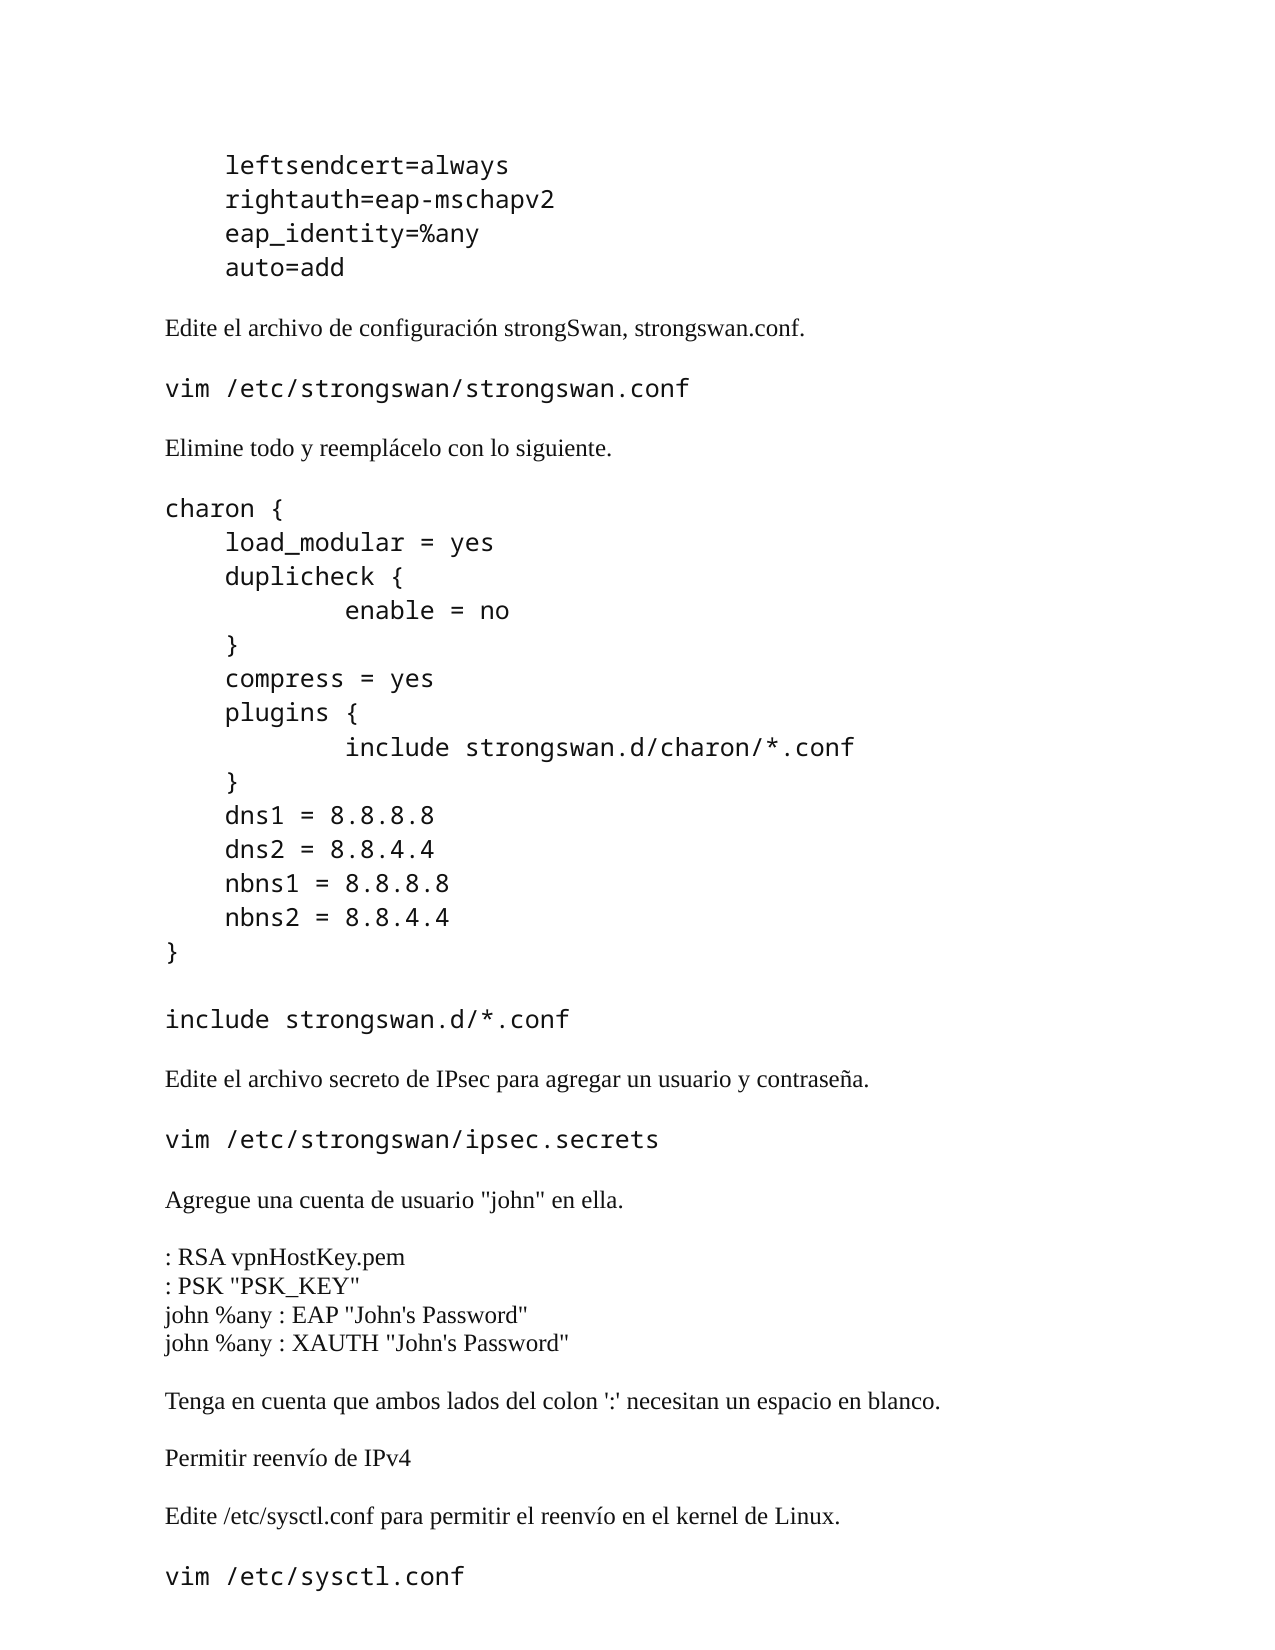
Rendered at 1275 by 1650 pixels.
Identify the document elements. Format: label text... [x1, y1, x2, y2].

text dns1 = 8.8.8.8 [164, 797, 1164, 831]
text auto=add [164, 250, 1164, 284]
text Edite el archivo de configuración strongSwan, strongswan.conf. [164, 313, 1164, 342]
text vim /etc/strongswan/strongswan.conf [164, 370, 1164, 404]
text vim /etc/strongswan/ipsec.secrets [164, 1122, 1164, 1156]
text enable = no [164, 593, 1164, 627]
text } [164, 933, 1164, 968]
text Tenga en cuenta que ambos lados del colon ':' necesitan un espacio en blanco. [164, 1386, 1164, 1415]
text plugins { [164, 695, 1164, 729]
text john %any : XAUTH "John's Password" [164, 1328, 1164, 1357]
text Edite el archivo secreto de IPsec para agregar un usuario y contraseña. [164, 1064, 1164, 1093]
text john %any : EAP "John's Password" [164, 1300, 1164, 1328]
text charon { [164, 491, 1164, 525]
text vim /etc/sysctl.conf [164, 1558, 1164, 1593]
text leftsendcert=always [164, 148, 1164, 182]
text dns2 = 8.8.4.4 [164, 831, 1164, 865]
text compress = yes [164, 661, 1164, 695]
text Elimine todo y reemplácelo con lo siguiente. [164, 433, 1164, 462]
text : RSA vpnHostKey.pem [164, 1242, 1164, 1271]
text rightauth=eap-mschapv2 [164, 182, 1164, 216]
text load_modular = yes [164, 525, 1164, 559]
text duplicheck { [164, 559, 1164, 593]
text eap_identity=%any [164, 216, 1164, 250]
text include strongswan.d/charon/*.conf [164, 729, 1164, 763]
text nbns1 = 8.8.8.8 [164, 865, 1164, 899]
text include strongswan.d/*.conf [164, 1002, 1164, 1036]
text : PSK "PSK_KEY" [164, 1271, 1164, 1300]
text } [164, 763, 1164, 797]
text Edite /etc/sysctl.conf para permitir el reenvío en el kernel de Linux. [164, 1501, 1164, 1530]
text } [164, 627, 1164, 661]
text Permitir reenvío de IPv4 [164, 1443, 1164, 1472]
text Agregue una cuenta de usuario "john" en ella. [164, 1185, 1164, 1213]
text nbns2 = 8.8.4.4 [164, 899, 1164, 933]
